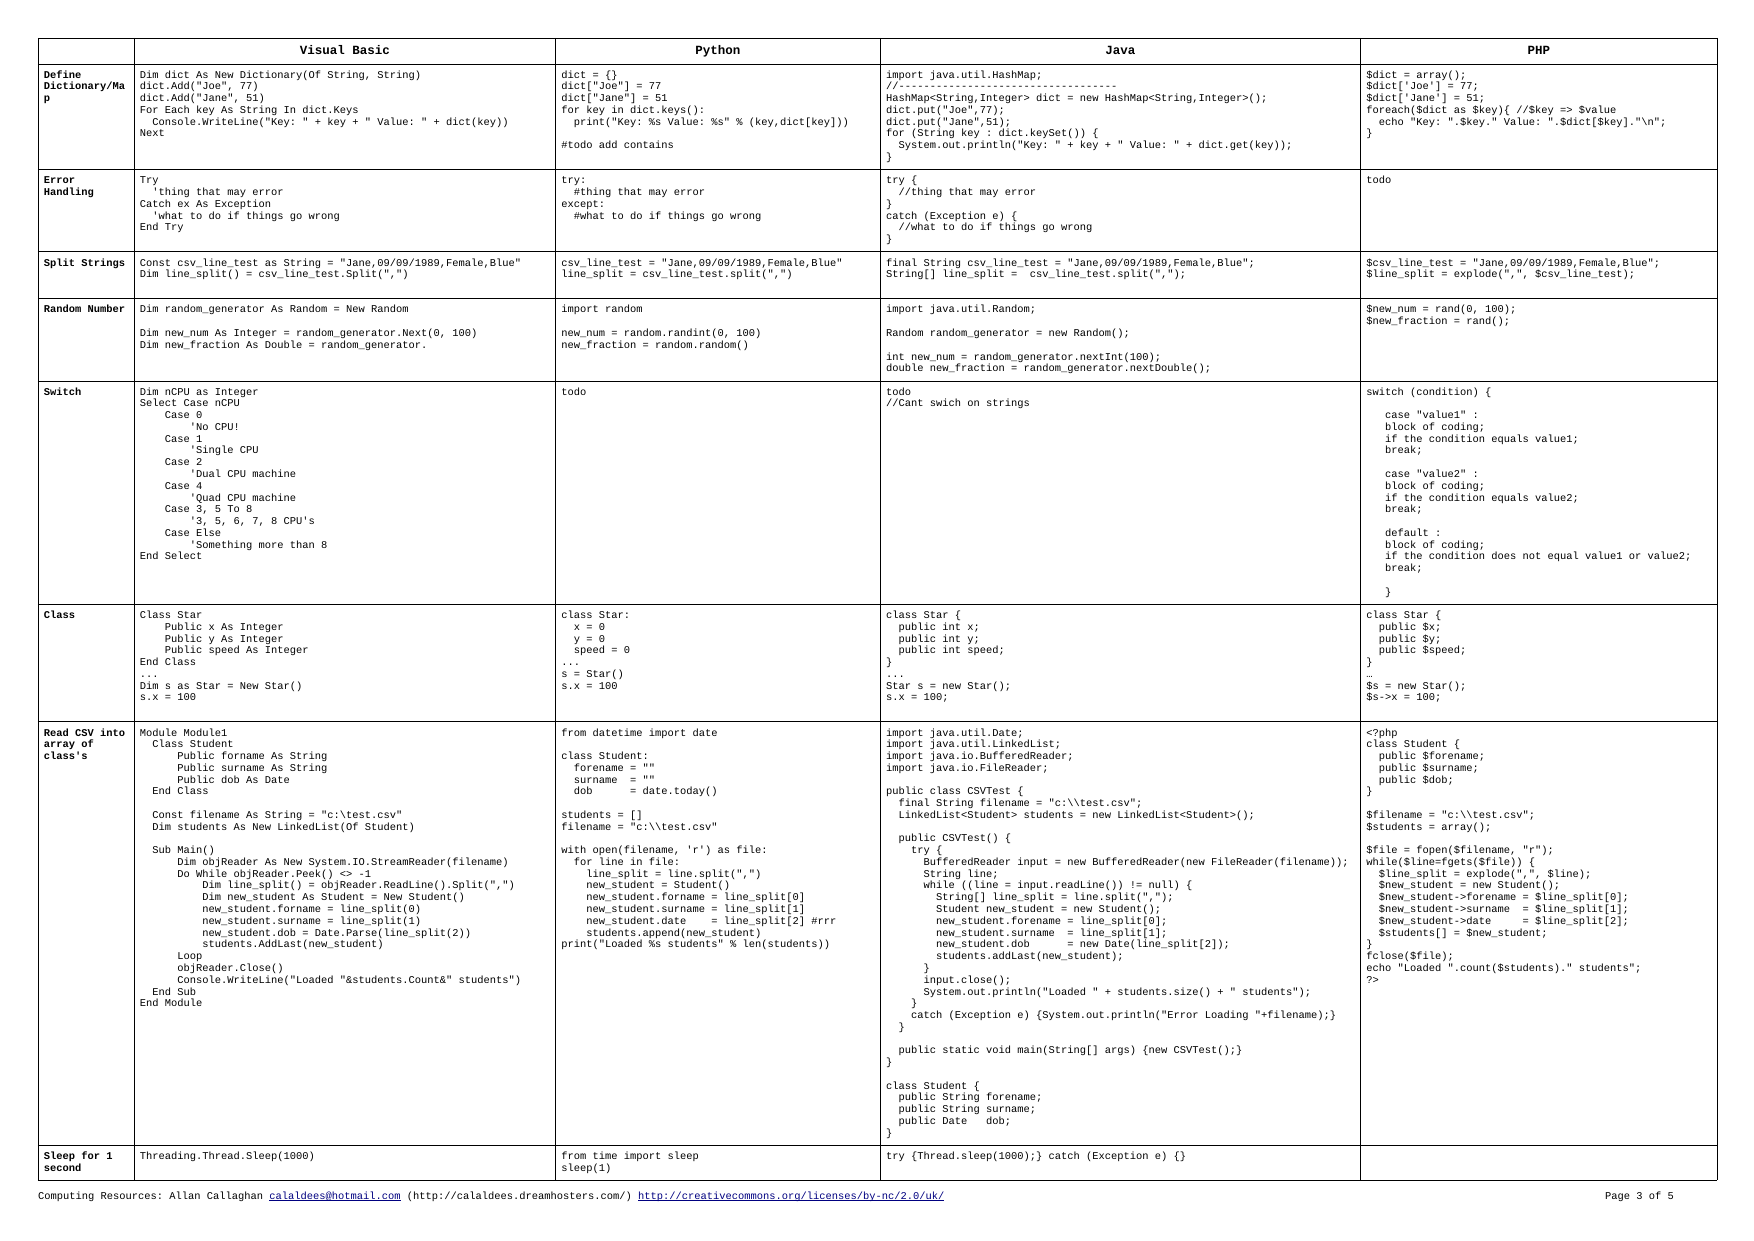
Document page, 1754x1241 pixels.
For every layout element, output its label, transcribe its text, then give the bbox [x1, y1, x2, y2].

table_cell Const csv_line_test as String = "Jane,09/09/1989,Female,Blue" Dim line_split() = csv_line_test.Split(",") [135, 252, 555, 298]
table_cell try { //thing that may error } catch (Exception e) { //what to do if things go wrong } [881, 170, 1360, 251]
table_header PHP [1361, 39, 1717, 63]
table_cell todo [1361, 170, 1717, 251]
table_cell csv_line_test = "Jane,09/09/1989,Female,Blue" line_split = csv_line_test.split(",") [556, 252, 880, 298]
table_cell dict = {} dict["Joe"] = 77 dict["Jane"] = 51 for key in dict.keys(): print("Key: %s Value: %s" % (key,dict[key])) #todo add contains [556, 65, 880, 169]
table_cell final String csv_line_test = "Jane,09/09/1989,Female,Blue"; String[] line_split = csv_line_test.split(","); [881, 252, 1360, 298]
table_cell todo //Cant swich on strings [881, 382, 1360, 604]
table_cell Class Star Public x As Integer Public y As Integer Public speed As Integer End Class ... Dim s as Star = New Star() s.x = 100 [135, 605, 555, 721]
table_cell class Star { public int x; public int y; public int speed; } ... Star s = new Star(); s.x = 100; [881, 605, 1360, 721]
table_cell <?php class Student { public $forename; public $surname; public $dob; } $filename = "c:\\test.csv"; $students = array(); $file = fopen($filename, "r"); while($line=fgets($file)) { $line_split = explode(",", $line); $new_student = new Student(); $new_student->forename = $line_split[0]; $new_student->surname = $line_split[1]; $new_student->date = $line_split[2]; $students[] = $new_student; } fclose($file); echo "Loaded ".count($students)." students"; ?> [1361, 722, 1717, 1145]
table_cell Switch [39, 382, 134, 604]
table_cell Dim nCPU as Integer Select Case nCPU Case 0 'No CPU! Case 1 'Single CPU Case 2 'Dual CPU machine Case 4 'Quad CPU machine Case 3, 5 To 8 '3, 5, 6, 7, 8 CPU's Case Else 'Something more than 8 End Select [135, 382, 555, 604]
table_cell $dict = array(); $dict['Joe'] = 77; $dict['Jane'] = 51; foreach($dict as $key){ //$key => $value echo "Key: ".$key." Value: ".$dict[$key]."\n"; } [1361, 65, 1717, 169]
table_cell import java.util.Date; import java.util.LinkedList; import java.io.BufferedReader; import java.io.FileReader; public class CSVTest { final String filename = "c:\\test.csv"; LinkedList<Student> students = new LinkedList<Student>(); public CSVTest() { try { BufferedReader input = new BufferedReader(new FileReader(filename)); String line; while ((line = input.readLine()) != null) { String[] line_split = line.split(","); Student new_student = new Student(); new_student.forename = line_split[0]; new_student.surname = line_split[1]; new_student.dob = new Date(line_split[2]); students.addLast(new_student); } input.close(); System.out.println("Loaded " + students.size() + " students"); } catch (Exception e) {System.out.println("Error Loading "+filename);} } public static void main(String[] args) {new CSVTest();} } class Student { public String forename; public String surname; public Date dob; } [881, 722, 1360, 1145]
table_cell try: #thing that may error except: #what to do if things go wrong [556, 170, 880, 251]
table_cell try {Thread.sleep(1000);} catch (Exception e) {} [881, 1146, 1360, 1180]
table_header Python [556, 39, 880, 63]
table_cell todo [556, 382, 880, 604]
table_cell Module Module1 Class Student Public forname As String Public surname As String Public dob As Date End Class Const filename As String = "c:\test.csv" Dim students As New LinkedList(Of Student) Sub Main() Dim objReader As New System.IO.StreamReader(filename) Do While objReader.Peek() <> -1 Dim line_split() = objReader.ReadLine().Split(",") Dim new_student As Student = New Student() new_student.forname = line_split(0) new_student.surname = line_split(1) new_student.dob = Date.Parse(line_split(2)) students.AddLast(new_student) Loop objReader.Close() Console.WriteLine("Loaded "&students.Count&" students") End Sub End Module [135, 722, 555, 1145]
table_cell Sleep for 1 second [39, 1146, 134, 1180]
table_cell Dim random_generator As Random = New Random Dim new_num As Integer = random_generator.Next(0, 100) Dim new_fraction As Double = random_generator. [135, 299, 555, 381]
table_cell Split Strings [39, 252, 134, 298]
table_cell $new_num = rand(0, 100); $new_fraction = rand(); [1361, 299, 1717, 381]
table_cell import java.util.HashMap; //----------------------------------- HashMap<String,Integer> dict = new HashMap<String,Integer>(); dict.put("Joe",77); dict.put("Jane",51); for (String key : dict.keySet()) { System.out.println("Key: " + key + " Value: " + dict.get(key)); } [881, 65, 1360, 169]
table_cell from time import sleep sleep(1) [556, 1146, 880, 1180]
table_cell [1361, 1146, 1717, 1180]
table_cell Threading.Thread.Sleep(1000) [135, 1146, 555, 1180]
table_cell Error Handling [39, 170, 134, 251]
table_cell Try 'thing that may error Catch ex As Exception 'what to do if things go wrong End Try [135, 170, 555, 251]
table_cell Class [39, 605, 134, 721]
table_cell $csv_line_test = "Jane,09/09/1989,Female,Blue"; $line_split = explode(",", $csv_line_test); [1361, 252, 1717, 298]
table_cell Dim dict As New Dictionary(Of String, String) dict.Add("Joe", 77) dict.Add("Jane", 51) For Each key As String In dict.Keys Console.WriteLine("Key: " + key + " Value: " + dict(key)) Next [135, 65, 555, 169]
table_header Visual Basic [135, 39, 555, 63]
table_cell import java.util.Random; Random random_generator = new Random(); int new_num = random_generator.nextInt(100); double new_fraction = random_generator.nextDouble(); [881, 299, 1360, 381]
table_cell switch (condition) { case "value1" : block of coding; if the condition equals value1; break; case "value2" : block of coding; if the condition equals value2; break; default : block of coding; if the condition does not equal value1 or value2; break; } [1361, 382, 1717, 604]
table_cell Read CSV into array of class's [39, 722, 134, 1145]
table_cell import random new_num = random.randint(0, 100) new_fraction = random.random() [556, 299, 880, 381]
table_cell Random Number [39, 299, 134, 381]
table_cell class Star: x = 0 y = 0 speed = 0 ... s = Star() s.x = 100 [556, 605, 880, 721]
table_cell Define Dictionary/Map [39, 65, 134, 169]
table_cell class Star { public $x; public $y; public $speed; } … $s = new Star(); $s->x = 100; [1361, 605, 1717, 721]
table_header Java [881, 39, 1360, 63]
table_header [39, 39, 134, 63]
table_cell from datetime import date class Student: forename = "" surname = "" dob = date.today() students = [] filename = "c:\\test.csv" with open(filename, 'r') as file: for line in file: line_split = line.split(",") new_student = Student() new_student.forname = line_split[0] new_student.surname = line_split[1] new_student.date = line_split[2] #rrr students.append(new_student) print("Loaded %s students" % len(students)) [556, 722, 880, 1145]
